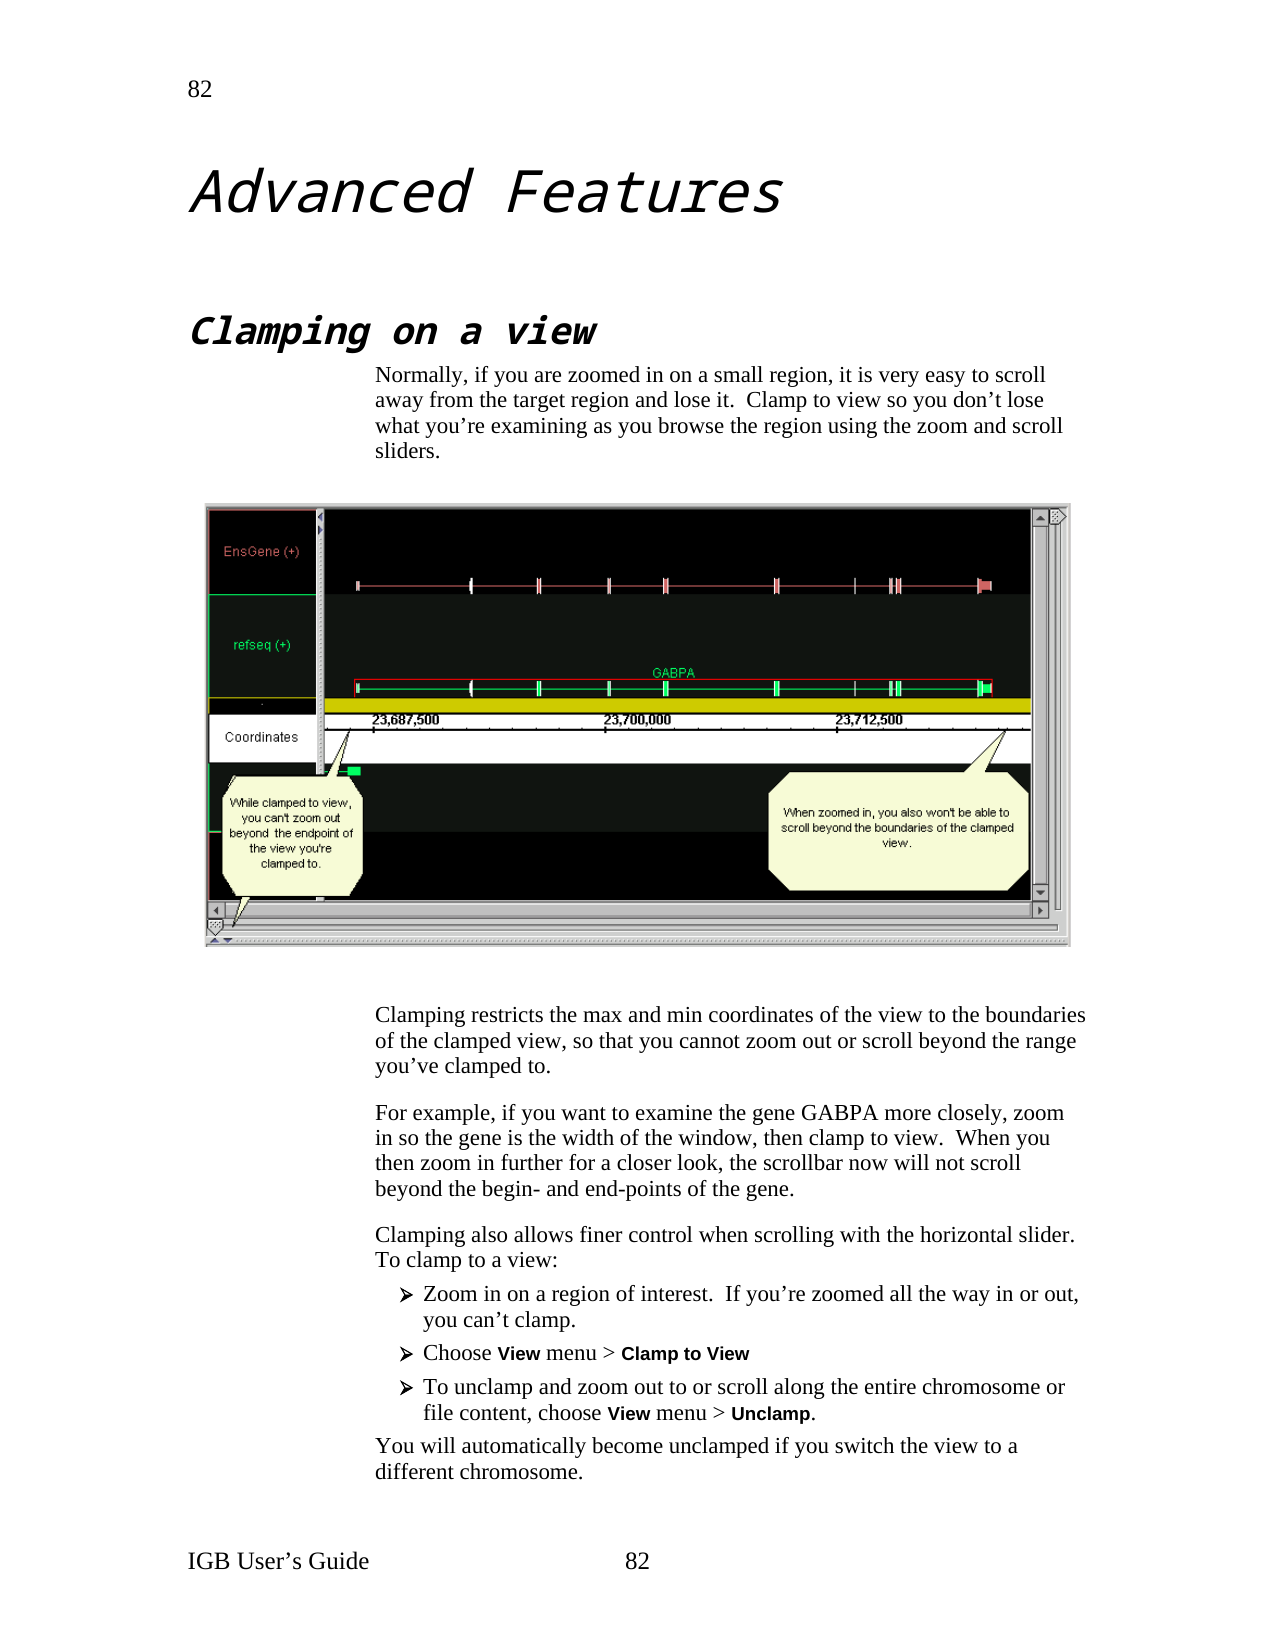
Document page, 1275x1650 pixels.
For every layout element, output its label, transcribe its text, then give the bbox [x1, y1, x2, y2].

text For example, if you want to examine the gene GABPA more closely, zoom in so the gene is the width of the window, then clamp to view. When you then zoom in further for a closer look, the scrollbar now will not scroll beyond the begin- and end-points of the gene. [375, 1099, 1087, 1201]
list Choose View menu > Clamp to View [399, 1340, 1087, 1366]
picture [204, 503, 1071, 947]
text Normally, if you are zoomed in on a small region, it is very easy to scroll away from the target region and lose it. Clamp to view so you don’t lose what you’re examining as you browse the region using the zoom and scroll sliders. [375, 362, 1087, 463]
text Clamping restricts the max and min coordinates of the view to the boundaries of the clamped view, so that you cannot zoom out or scroll beyond the range you’ve clamped to. [375, 1002, 1087, 1079]
list Zoom in on a region of interest. If you’re zoomed all the way in or out, you can’t clamp. [399, 1281, 1087, 1332]
subtitle Clamping on a view [187, 304, 1087, 356]
subtitle Advanced Features [187, 150, 1087, 229]
list To unclamp and zoom out to or scroll along the entire chromosome or file content, choose View menu > Unclamp. [399, 1374, 1087, 1425]
text Clamping also allows finer control when scrolling with the horizontal slider. To clamp to a view: [375, 1222, 1087, 1273]
text You will automatically become unclamped if you switch the view to a different chromosome. [375, 1433, 1087, 1484]
